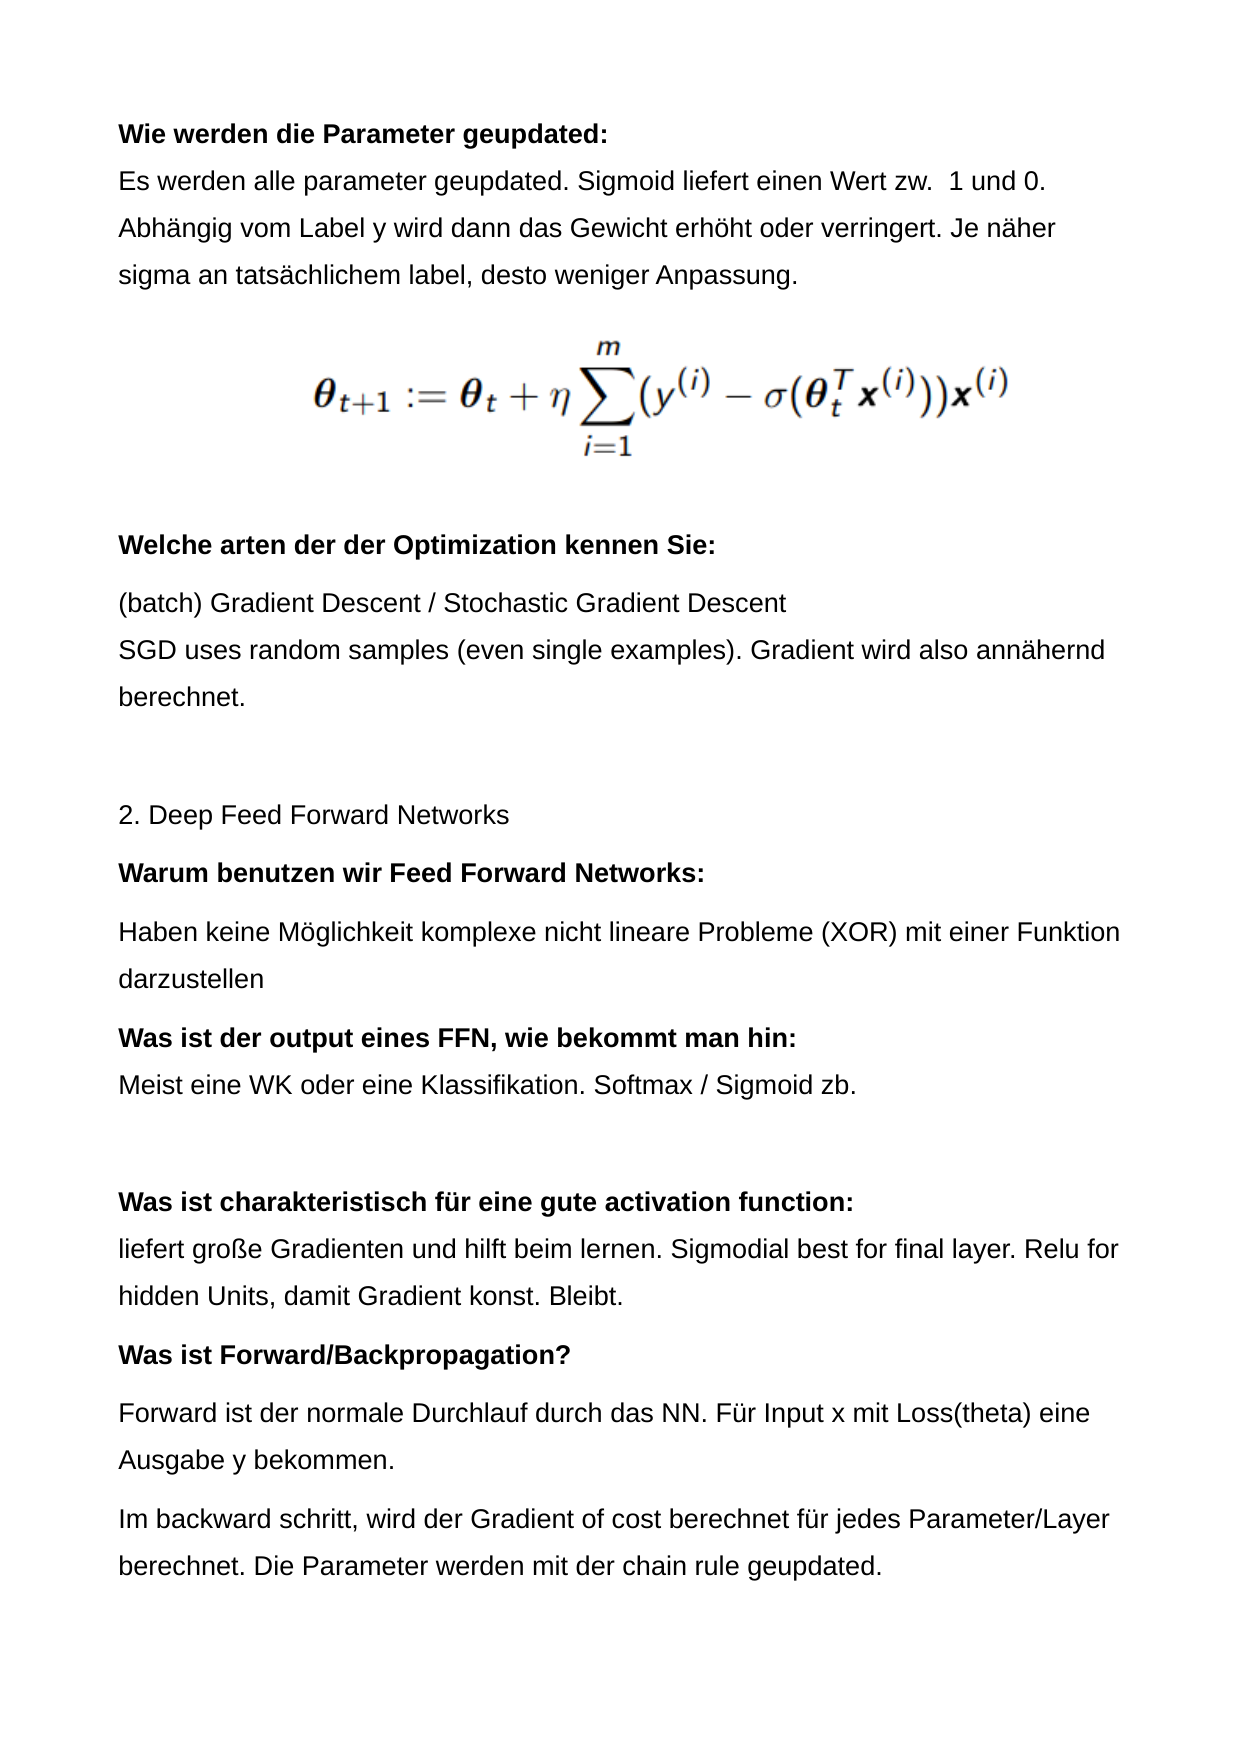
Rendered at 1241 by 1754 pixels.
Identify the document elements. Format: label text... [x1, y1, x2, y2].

text Welche arten der der Optimization kennen Sie: [118, 482, 1122, 560]
text (batch) Gradient Descent / Stochastic Gradient Descent SGD uses random samples (even single examples). Gradient wird also annähernd berechnet. [118, 587, 1122, 712]
text Was ist charakteristisch für eine gute activation function: liefert große Gradienten und hilft beim lernen. Sigmodial best for final layer. Relu for hidden Units, damit Gradient konst. Bleibt. [118, 1186, 1122, 1311]
text Haben keine Möglichkeit komplexe nicht lineare Probleme (XOR) mit einer Funktion darzustellen [118, 916, 1122, 994]
text Wie werden die Parameter geupdated: Es werden alle parameter geupdated. Sigmoid liefert einen Wert zw. 1 und 0. Abhängig vom Label y wird dann das Gewicht erhöht oder verringert. Je näher sigma an tatsächlichem label, desto weniger Anpassung. [118, 118, 1122, 337]
text Was ist Forward/Backpropagation? [118, 1339, 1122, 1370]
text Im backward schritt, wird der Gradient of cost berechnet für jedes Parameter/Layer berechnet. Die Parameter werden mit der chain rule geupdated. [118, 1503, 1122, 1581]
text Forward ist der normale Durchlauf durch das NN. Für Input x mit Loss(theta) eine Ausgabe y bekommen. [118, 1397, 1122, 1476]
text Warum benutzen wir Feed Forward Networks: [118, 857, 1122, 889]
picture [281, 338, 1056, 464]
text 2. Deep Feed Forward Networks [118, 799, 1122, 830]
text Was ist der output eines FFN, wie bekommt man hin: Meist eine WK oder eine Klassifikation. Softmax / Sigmoid zb. [118, 1022, 1122, 1100]
